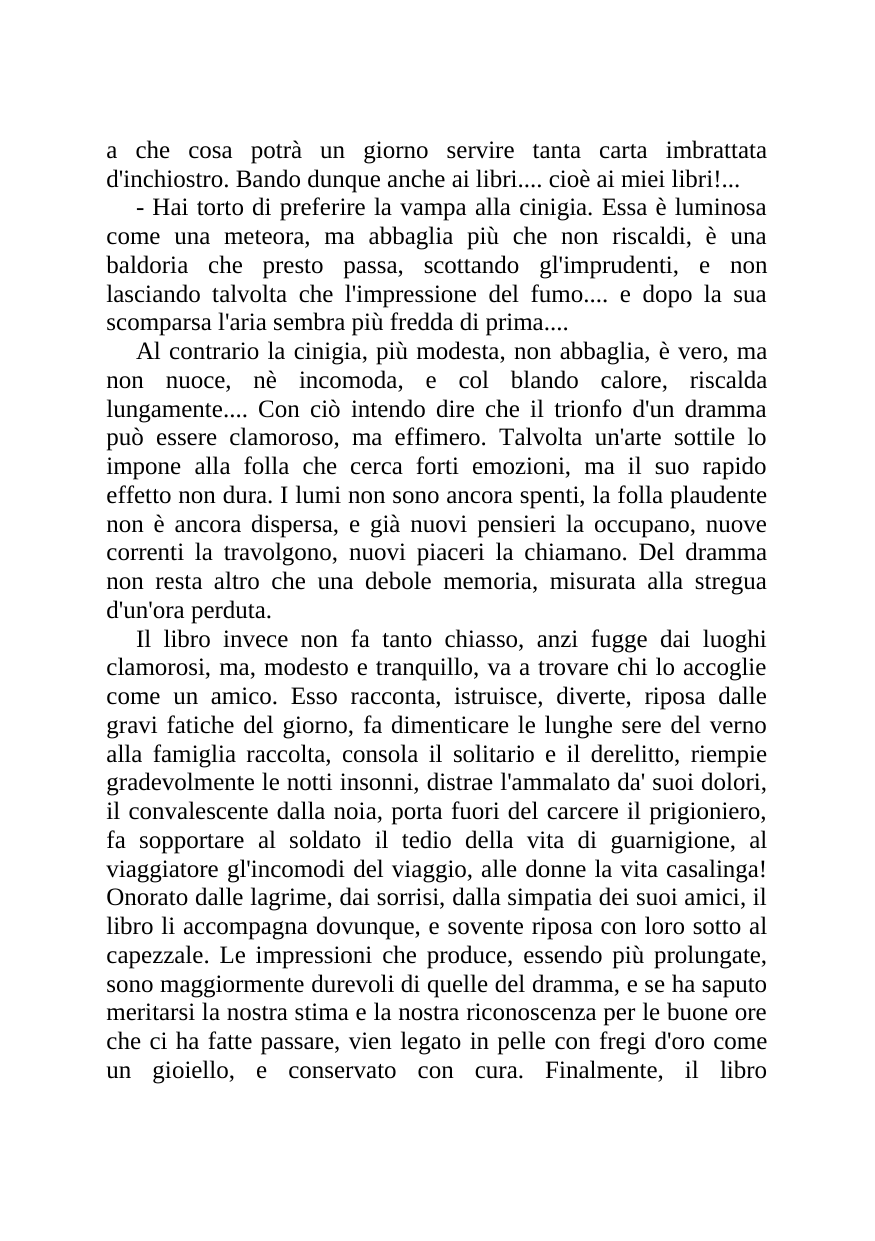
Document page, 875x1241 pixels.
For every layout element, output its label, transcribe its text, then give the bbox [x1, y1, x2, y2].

text - Hai torto di preferire la vampa alla cinigia. Essa è luminosa come una meteora, ma abbaglia più che non riscaldi, è una baldoria che presto passa, scottando gl'imprudenti, e non lasciando talvolta che l'impressione del fumo.... e dopo la sua scomparsa l'aria sembra più fredda di prima.... [106, 192, 768, 336]
text a che cosa potrà un giorno servire tanta carta imbrattata d'inchiostro. Bando dunque anche ai libri.... cioè ai miei libri!... [106, 135, 768, 192]
text Al contrario la cinigia, più modesta, non abbaglia, è vero, ma non nuoce, nè incomoda, e col blando calore, riscalda lungamente.... Con ciò intendo dire che il trionfo d'un dramma può essere clamoroso, ma effimero. Talvolta un'arte sottile lo impone alla folla che cerca forti emozioni, ma il suo rapido effetto non dura. I lumi non sono ancora spenti, la folla plaudente non è ancora dispersa, e già nuovi pensieri la occupano, nuove correnti la travolgono, nuovi piaceri la chiamano. Del dramma non resta altro che una debole memoria, misurata alla stregua d'un'ora perduta. [106, 336, 768, 624]
text Il libro invece non fa tanto chiasso, anzi fugge dai luoghi clamorosi, ma, modesto e tranquillo, va a trovare chi lo accoglie come un amico. Esso racconta, istruisce, diverte, riposa dalle gravi fatiche del giorno, fa dimenticare le lunghe sere del verno alla famiglia raccolta, consola il solitario e il derelitto, riempie gradevolmente le notti insonni, distrae l'ammalato da' suoi dolori, il convalescente dalla noia, porta fuori del carcere il prigioniero, fa sopportare al soldato il tedio della vita di guarnigione, al viaggiatore gl'incomodi del viaggio, alle donne la vita casalinga! Onorato dalle lagrime, dai sorrisi, dalla simpatia dei suoi amici, il libro li accompagna dovunque, e sovente riposa con loro sotto al capezzale. Le impressioni che produce, essendo più prolungate, sono maggiormente durevoli di quelle del dramma, e se ha saputo meritarsi la nostra stima e la nostra riconoscenza per le buone ore che ci ha fatte passare, vien legato in pelle con fregi d'oro come un gioiello, e conservato con cura. Finalmente, il libro [106, 624, 768, 1084]
